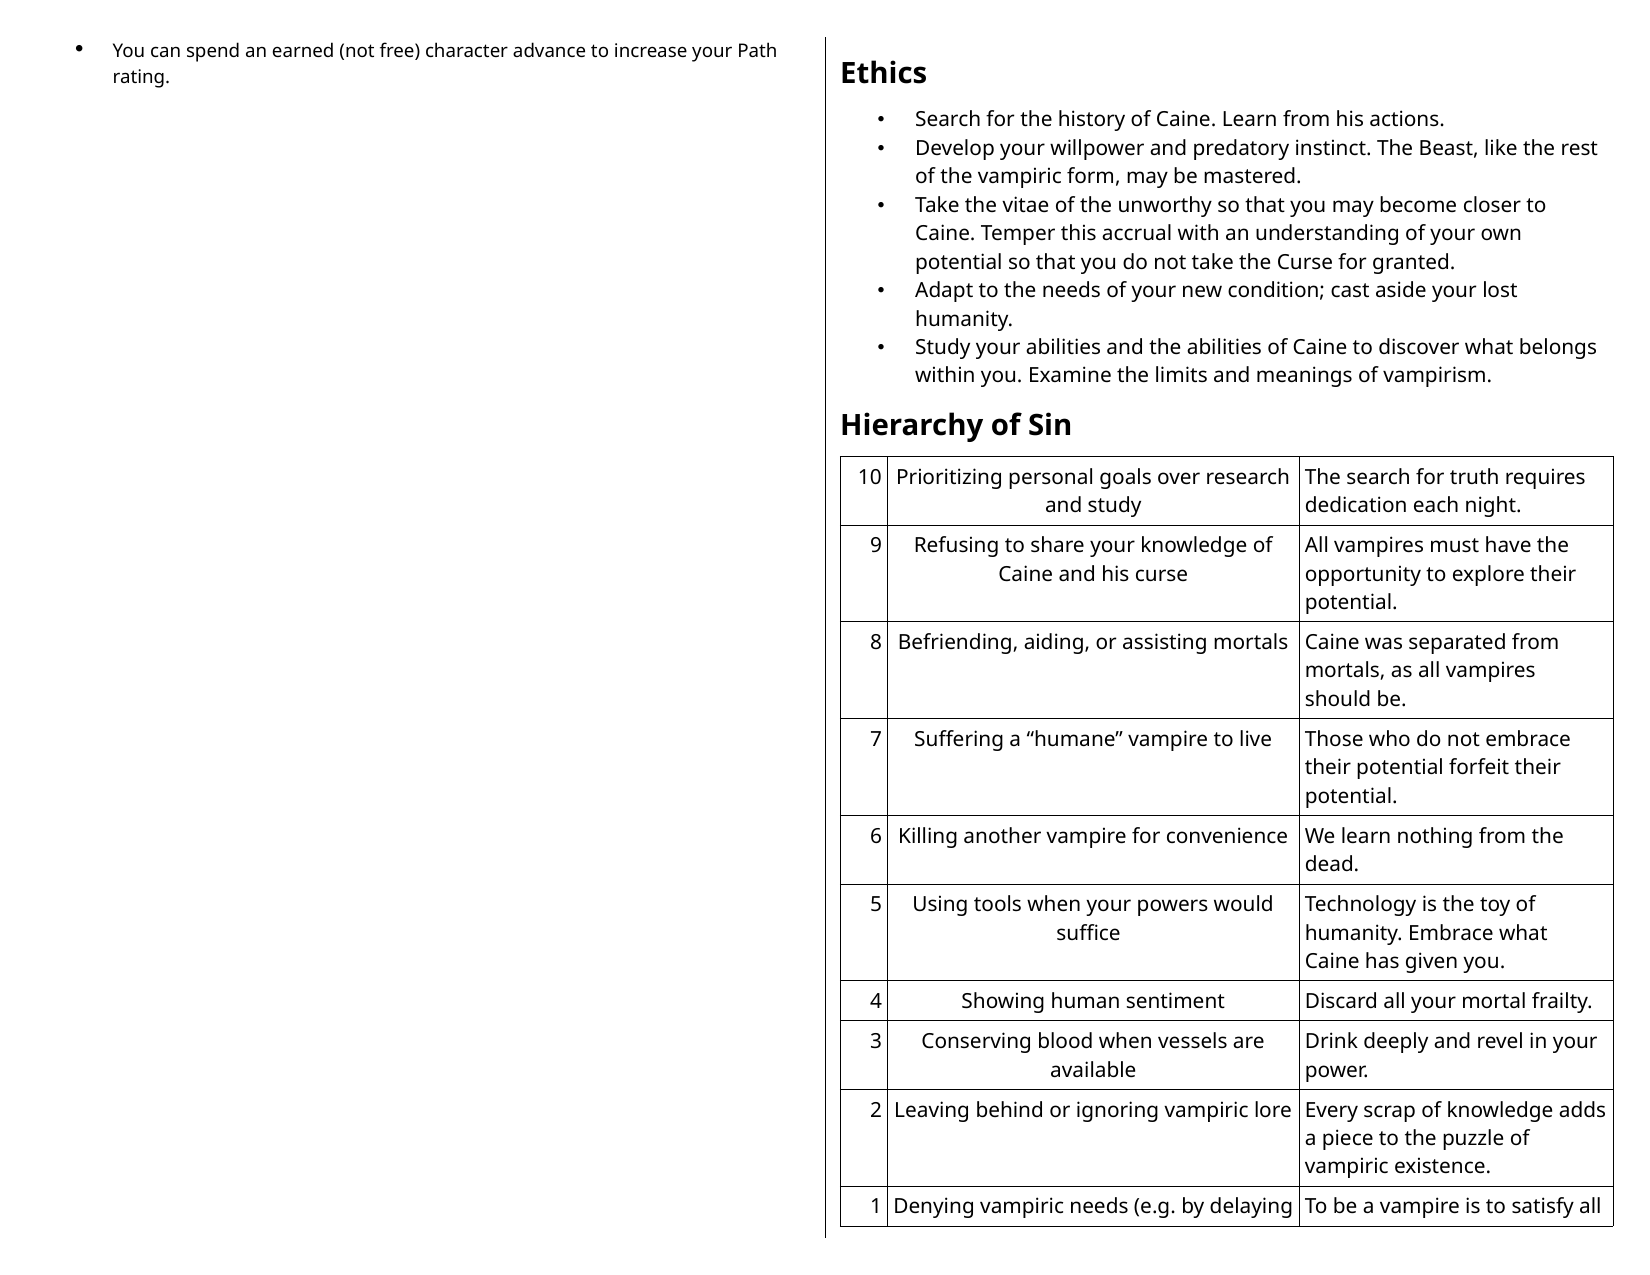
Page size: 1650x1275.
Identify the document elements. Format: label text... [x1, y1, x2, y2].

table_cell Denying vampiric needs (e.g. by delaying [888, 1187, 1299, 1226]
table_cell Leaving behind or ignoring vampiric lore [888, 1090, 1299, 1186]
table_header Prioritizing personal goals over research and study [888, 457, 1299, 524]
table_cell Befriending, aiding, or assisting mortals [888, 622, 1299, 718]
table_cell Killing another vampire for convenience [888, 816, 1299, 883]
table_cell Caine was separated from mortals, as all vampires should be. [1300, 622, 1613, 718]
subtitle Ethics [840, 52, 1612, 92]
table_cell 4 [841, 981, 887, 1020]
table_cell 6 [841, 816, 887, 883]
table_cell 2 [841, 1090, 887, 1186]
list Adapt to the needs of your new condition; cast aside your lost humanity. [877, 275, 1612, 332]
table_header The search for truth requires dedication each night. [1300, 457, 1613, 524]
list Search for the history of Caine. Learn from his actions. [877, 104, 1612, 133]
table_cell To be a vampire is to satisfy all [1300, 1187, 1613, 1226]
list Develop your willpower and predatory instinct. The Beast, like the rest of the vampiric form, may be mastered. [877, 133, 1612, 190]
table_cell 1 [841, 1187, 887, 1226]
table_cell Suffering a “humane” vampire to live [888, 719, 1299, 815]
list Study your abilities and the abilities of Caine to discover what belongs within you. Examine the limits and meanings of vampirism. [877, 332, 1612, 389]
table_cell We learn nothing from the dead. [1300, 816, 1613, 883]
list You can spend an earned (not free) character advance to increase your Path rating. [75, 37, 810, 88]
table_cell Showing human sentiment [888, 981, 1299, 1020]
table_cell Conserving blood when vessels are available [888, 1021, 1299, 1089]
list Take the vitae of the unworthy so that you may become closer to Caine. Temper this accrual with an understanding of your own potential so that you do not take the Curse for granted. [877, 190, 1612, 275]
table_cell 7 [841, 719, 887, 815]
table_cell Drink deeply and revel in your power. [1300, 1021, 1613, 1089]
table_cell Discard all your mortal frailty. [1300, 981, 1613, 1020]
table_header 10 [841, 457, 887, 524]
table_cell 3 [841, 1021, 887, 1089]
table_cell Using tools when your powers would suffice [888, 885, 1299, 980]
table_cell 9 [841, 526, 887, 621]
table_cell Those who do not embrace their potential forfeit their potential. [1300, 719, 1613, 815]
subtitle Hierarchy of Sin [840, 403, 1612, 443]
table_cell Technology is the toy of humanity. Embrace what Caine has given you. [1300, 885, 1613, 980]
table_cell 5 [841, 885, 887, 980]
table_cell 8 [841, 622, 887, 718]
table_cell All vampires must have the opportunity to explore their potential. [1300, 526, 1613, 621]
table_cell Refusing to share your knowledge of Caine and his curse [888, 526, 1299, 621]
table_cell Every scrap of knowledge adds a piece to the puzzle of vampiric existence. [1300, 1090, 1613, 1186]
